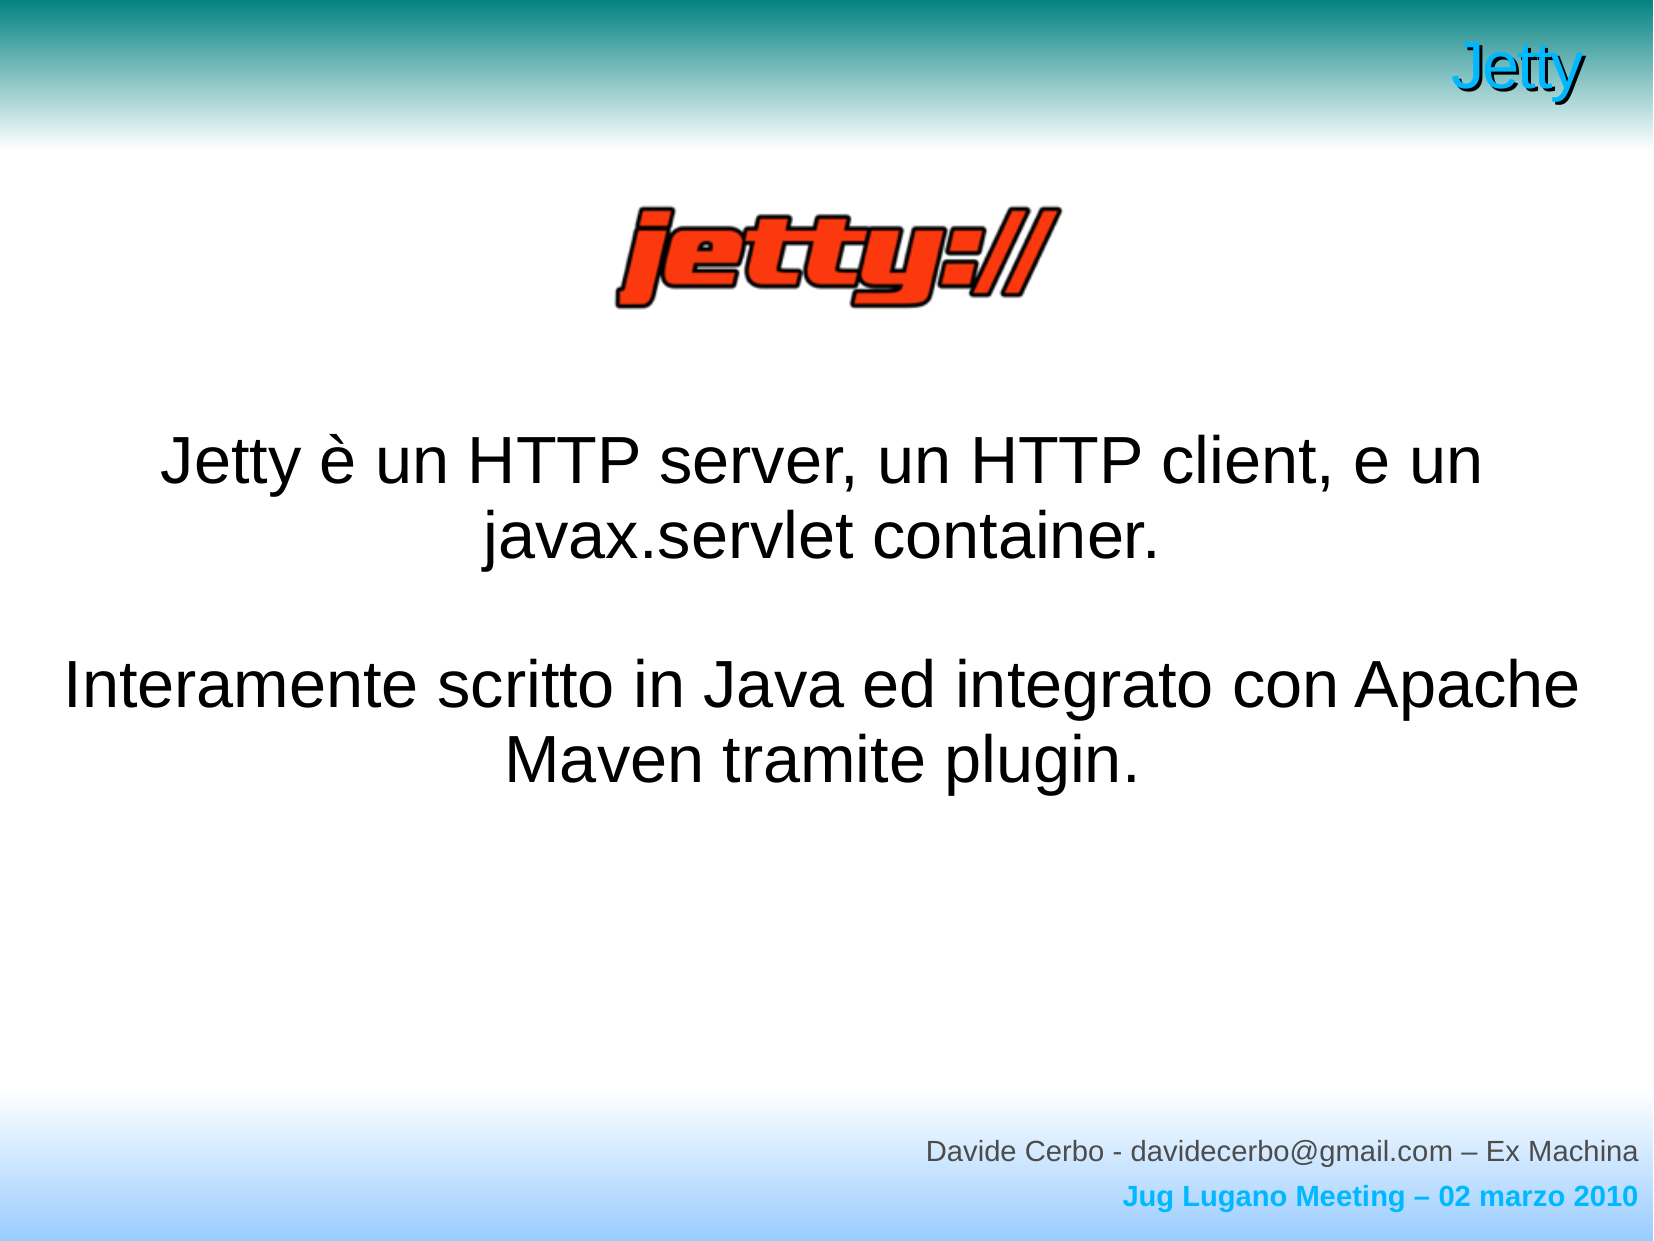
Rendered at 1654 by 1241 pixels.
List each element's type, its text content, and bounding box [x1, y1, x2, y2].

picture [603, 191, 1075, 325]
subtitle Jetty è un HTTP server, un HTTP client, e un javax.servlet container. Interamente scritto in Java ed integrato con Apache Maven tramite plugin. [52, 200, 1594, 1020]
title Jetty [108, 7, 1585, 124]
